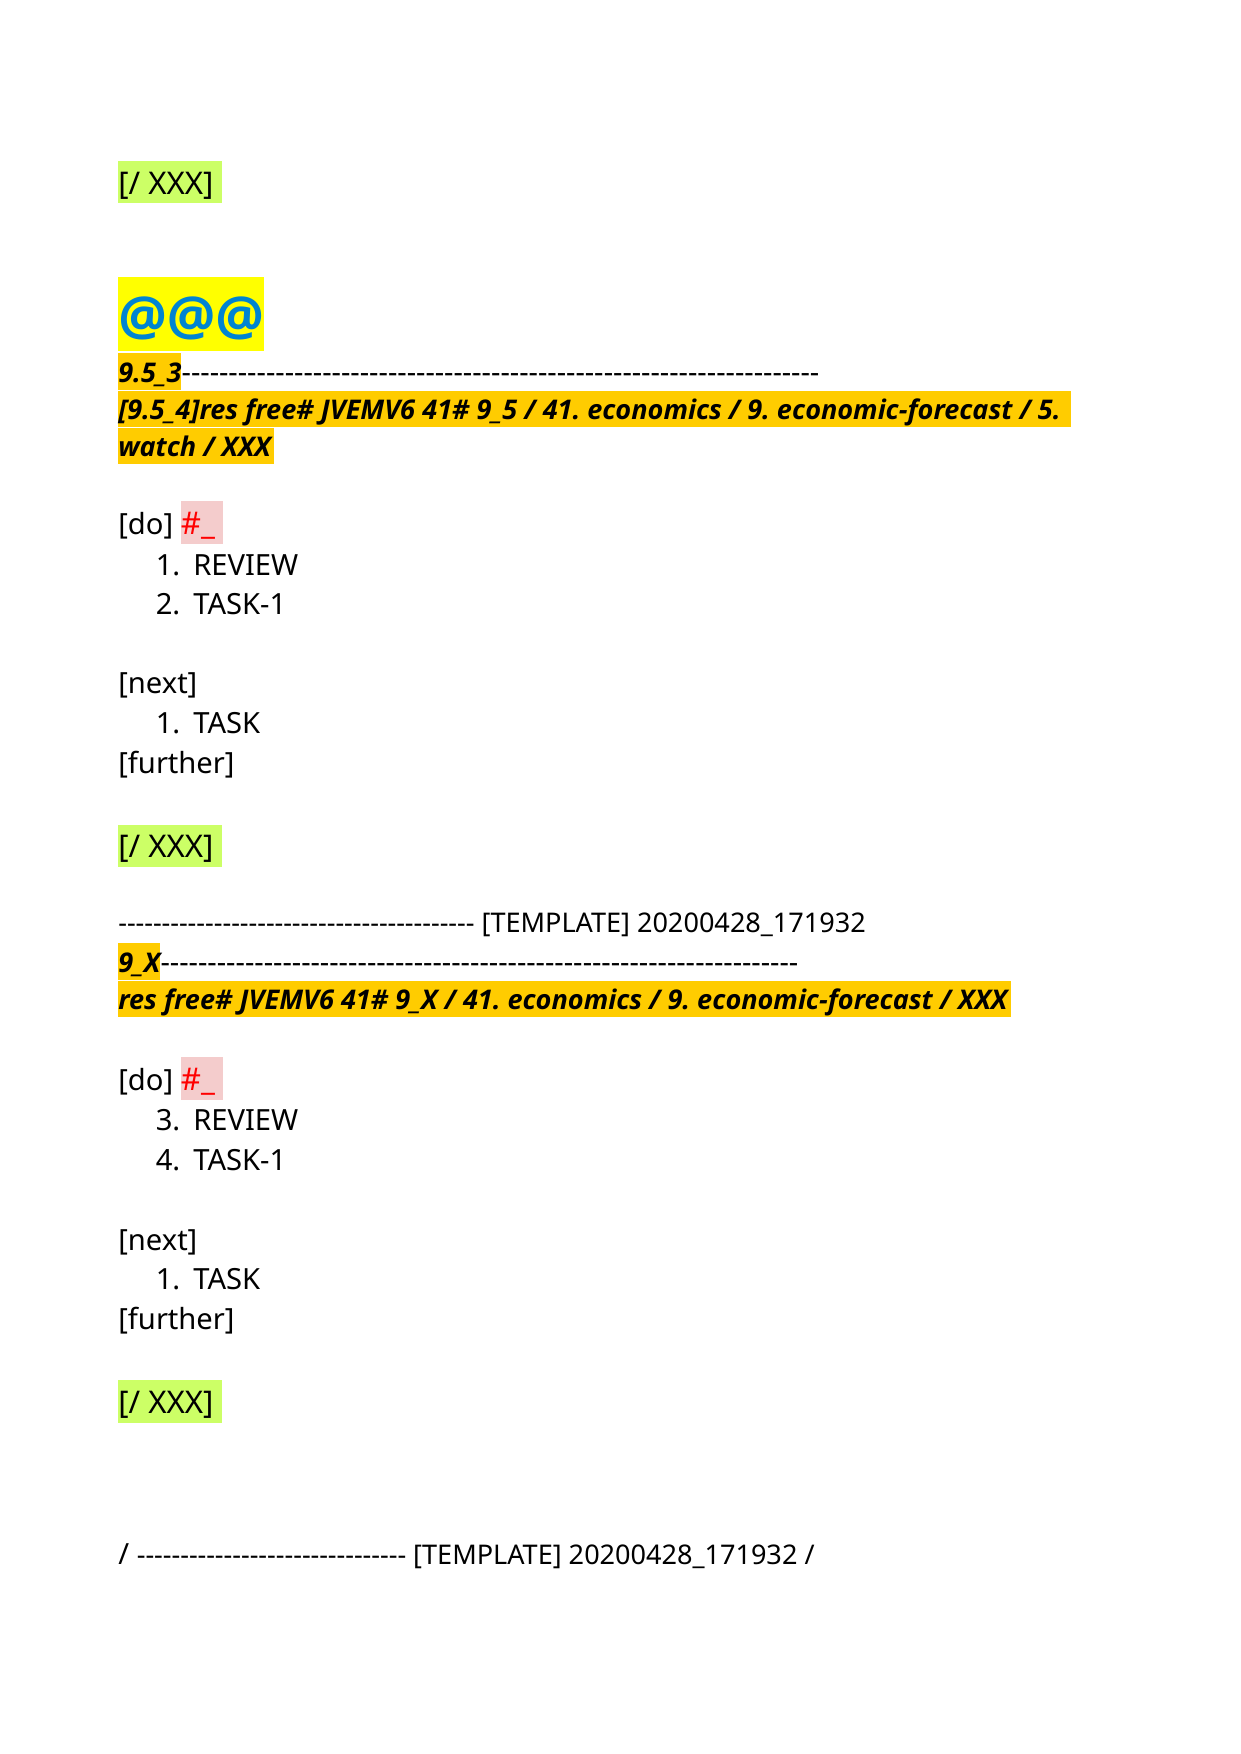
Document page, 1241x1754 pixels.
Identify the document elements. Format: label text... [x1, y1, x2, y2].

text [further] [118, 1298, 1122, 1338]
text [next] [118, 1219, 1122, 1258]
text 9_X-------------------------------------------------------------------- [118, 941, 1122, 981]
text @@@ [118, 277, 1122, 351]
text [do] #_ [118, 1057, 1122, 1100]
text res free# JVEMV6 41# 9_X / 41. economics / 9. economic-forecast / XXX [118, 981, 1122, 1017]
text [next] [118, 663, 1122, 702]
text [do] #_ [118, 501, 1122, 544]
list TASK-1 [156, 1139, 1122, 1179]
text [further] [118, 742, 1122, 782]
text / ------------------------------- [TEMPLATE] 20200428_171932 / [118, 1533, 1122, 1573]
list TASK-1 [156, 583, 1122, 623]
list TASK [156, 1258, 1122, 1298]
list REVIEW [156, 544, 1122, 583]
text 9.5_3-------------------------------------------------------------------- [118, 351, 1122, 391]
text [/ XXX] [118, 1338, 1122, 1423]
list REVIEW [156, 1100, 1122, 1139]
text ----------------------------------------- [TEMPLATE] 20200428_171932 [118, 904, 1122, 941]
list TASK [156, 702, 1122, 742]
text [/ XXX] [118, 782, 1122, 867]
text [/ XXX] [118, 118, 1122, 203]
text [9.5_4]res free# JVEMV6 41# 9_5 / 41. economics / 9. economic-forecast / 5. watch / XXX [118, 391, 1122, 464]
